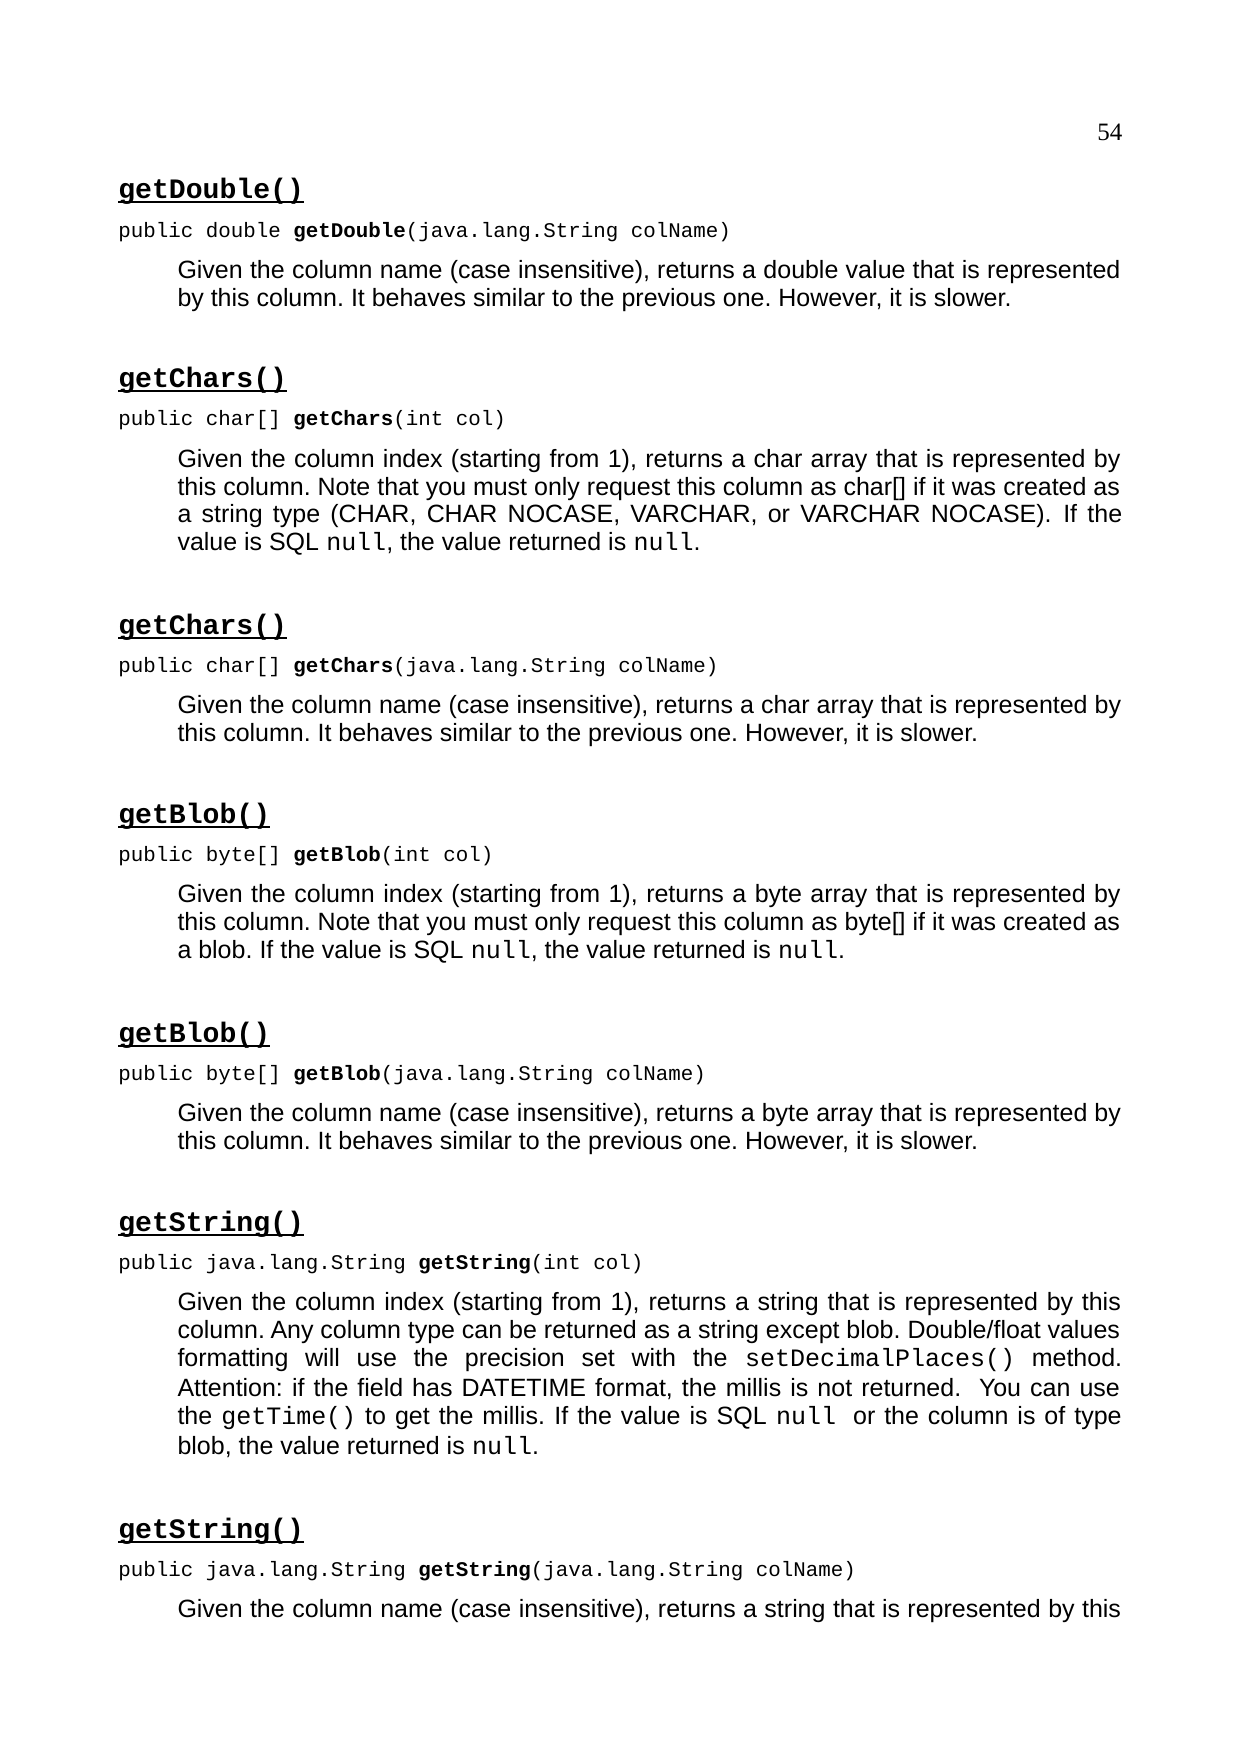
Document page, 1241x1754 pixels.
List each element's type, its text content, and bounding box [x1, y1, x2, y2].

list Given the column name (case insensitive), returns a double value that is represented by this column. It behaves similar to the previous one. However, it is slower. [177, 256, 1122, 311]
list Given the column index (starting from 1), returns a string that is represented by this column. Any column type can be returned as a string except blob. Double/float values formatting will use the precision set with the setDecimalPlaces() method. Attention: if the field has DATETIME format, the millis is not returned. You can use the getTime() to get the millis. If the value is SQL null or the column is of type blob, the value returned is null. [177, 1288, 1122, 1462]
list Given the column index (starting from 1), returns a char array that is represented by this column. Note that you must only request this column as char[] if it was created as a string type (CHAR, CHAR NOCASE, VARCHAR, or VARCHAR NOCASE). If the value is SQL null, the value returned is null. [177, 444, 1122, 558]
text public byte[] getBlob(java.lang.String colName) [118, 1063, 1122, 1087]
text public char[] getChars(java.lang.String colName) [118, 655, 1122, 679]
subtitle getDouble() [118, 175, 1122, 207]
subtitle getChars() [118, 364, 1122, 396]
list Given the column name (case insensitive), returns a byte array that is represented by this column. It behaves similar to the previous one. However, it is slower. [177, 1099, 1122, 1155]
list getBlob() [118, 1019, 1122, 1051]
text public java.lang.String getString(int col) [118, 1252, 1122, 1276]
text public double getDouble(java.lang.String colName) [118, 219, 1122, 243]
list Given the column name (case insensitive), returns a char array that is represented by this column. It behaves similar to the previous one. However, it is slower. [177, 691, 1122, 747]
text public char[] getChars(int col) [118, 408, 1122, 432]
list getBlob() [118, 800, 1122, 832]
text public byte[] getBlob(int col) [118, 844, 1122, 868]
list Given the column name (case insensitive), returns a string that is represented by this [177, 1595, 1122, 1623]
subtitle getString() [118, 1208, 1122, 1239]
subtitle getString() [118, 1515, 1122, 1547]
subtitle getChars() [118, 611, 1122, 643]
list Given the column index (starting from 1), returns a byte array that is represented by this column. Note that you must only request this column as byte[] if it was created as a blob. If the value is SQL null, the value returned is null. [177, 880, 1122, 966]
text public java.lang.String getString(java.lang.String colName) [118, 1559, 1122, 1583]
